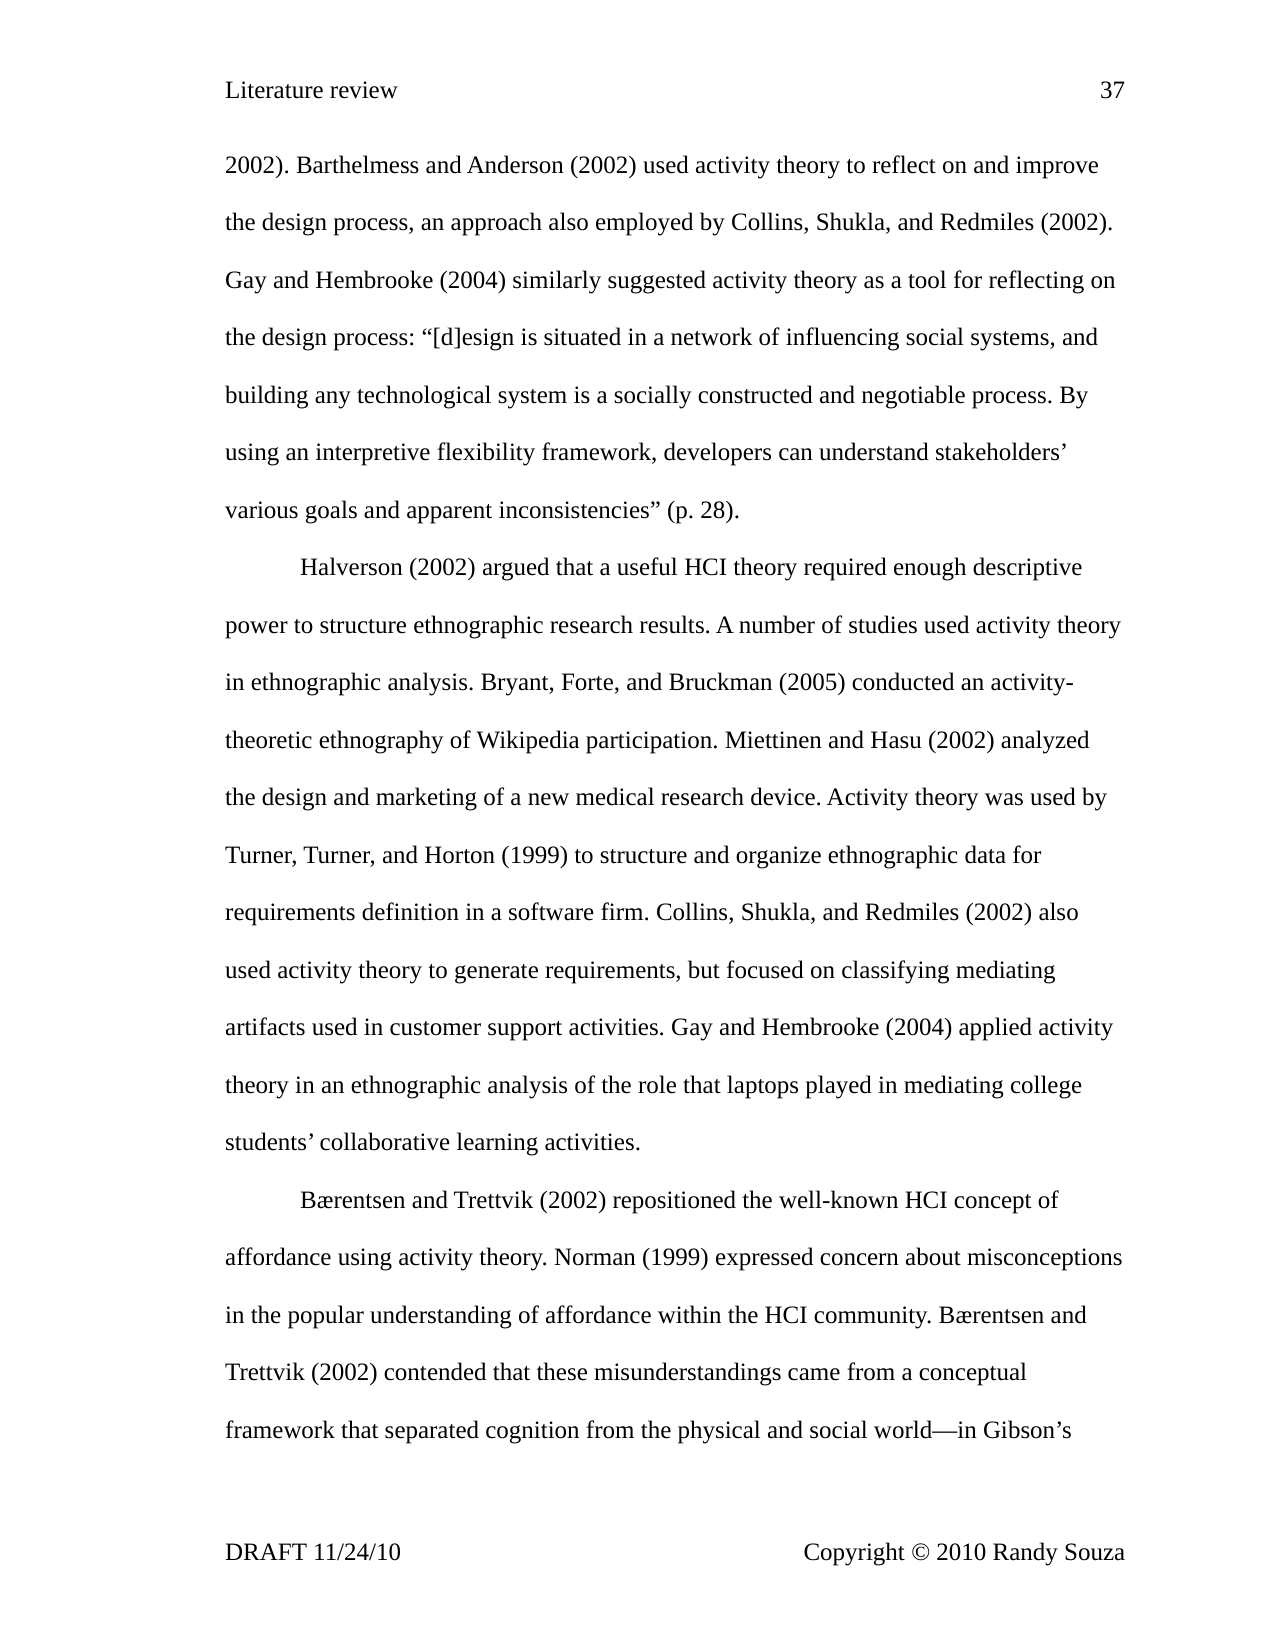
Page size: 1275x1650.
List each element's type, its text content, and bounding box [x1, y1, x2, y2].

text Bærentsen and Trettvik (2002) repositioned the well-known HCI concept of affordance using activity theory. Norman (1999) expressed concern about misconceptions in the popular understanding of affordance within the HCI community. Bærentsen and Trettvik (2002) contended that these misunderstandings came from a conceptual framework that separated cognition from the physical and social world—in Gibson’s [225, 1185, 1125, 1444]
text Halverson (2002) argued that a useful HCI theory required enough descriptive power to structure ethnographic research results. A number of studies used activity theory in ethnographic analysis. Bryant, Forte, and Bruckman (2005) conducted an activity-theoretic ethnography of Wikipedia participation. Miettinen and Hasu (2002) analyzed the design and marketing of a new medical research device. Activity theory was used by Turner, Turner, and Horton (1999) to structure and organize ethnographic data for requirements definition in a software firm. Collins, Shukla, and Redmiles (2002) also used activity theory to generate requirements, but focused on classifying mediating artifacts used in customer support activities. Gay and Hembrooke (2004) applied activity theory in an ethnographic analysis of the role that laptops played in mediating college students’ collaborative learning activities. [225, 552, 1125, 1156]
text 2002). Barthelmess and Anderson (2002) used activity theory to reflect on and improve the design process, an approach also employed by Collins, Shukla, and Redmiles (2002). Gay and Hembrooke (2004) similarly suggested activity theory as a tool for reflecting on the design process: “[d]esign is situated in a network of influencing social systems, and building any technological system is a socially constructed and negotiable process. By using an interpretive flexibility framework, developers can understand stakeholders’ various goals and apparent inconsistencies” (p. 28). [225, 150, 1125, 524]
